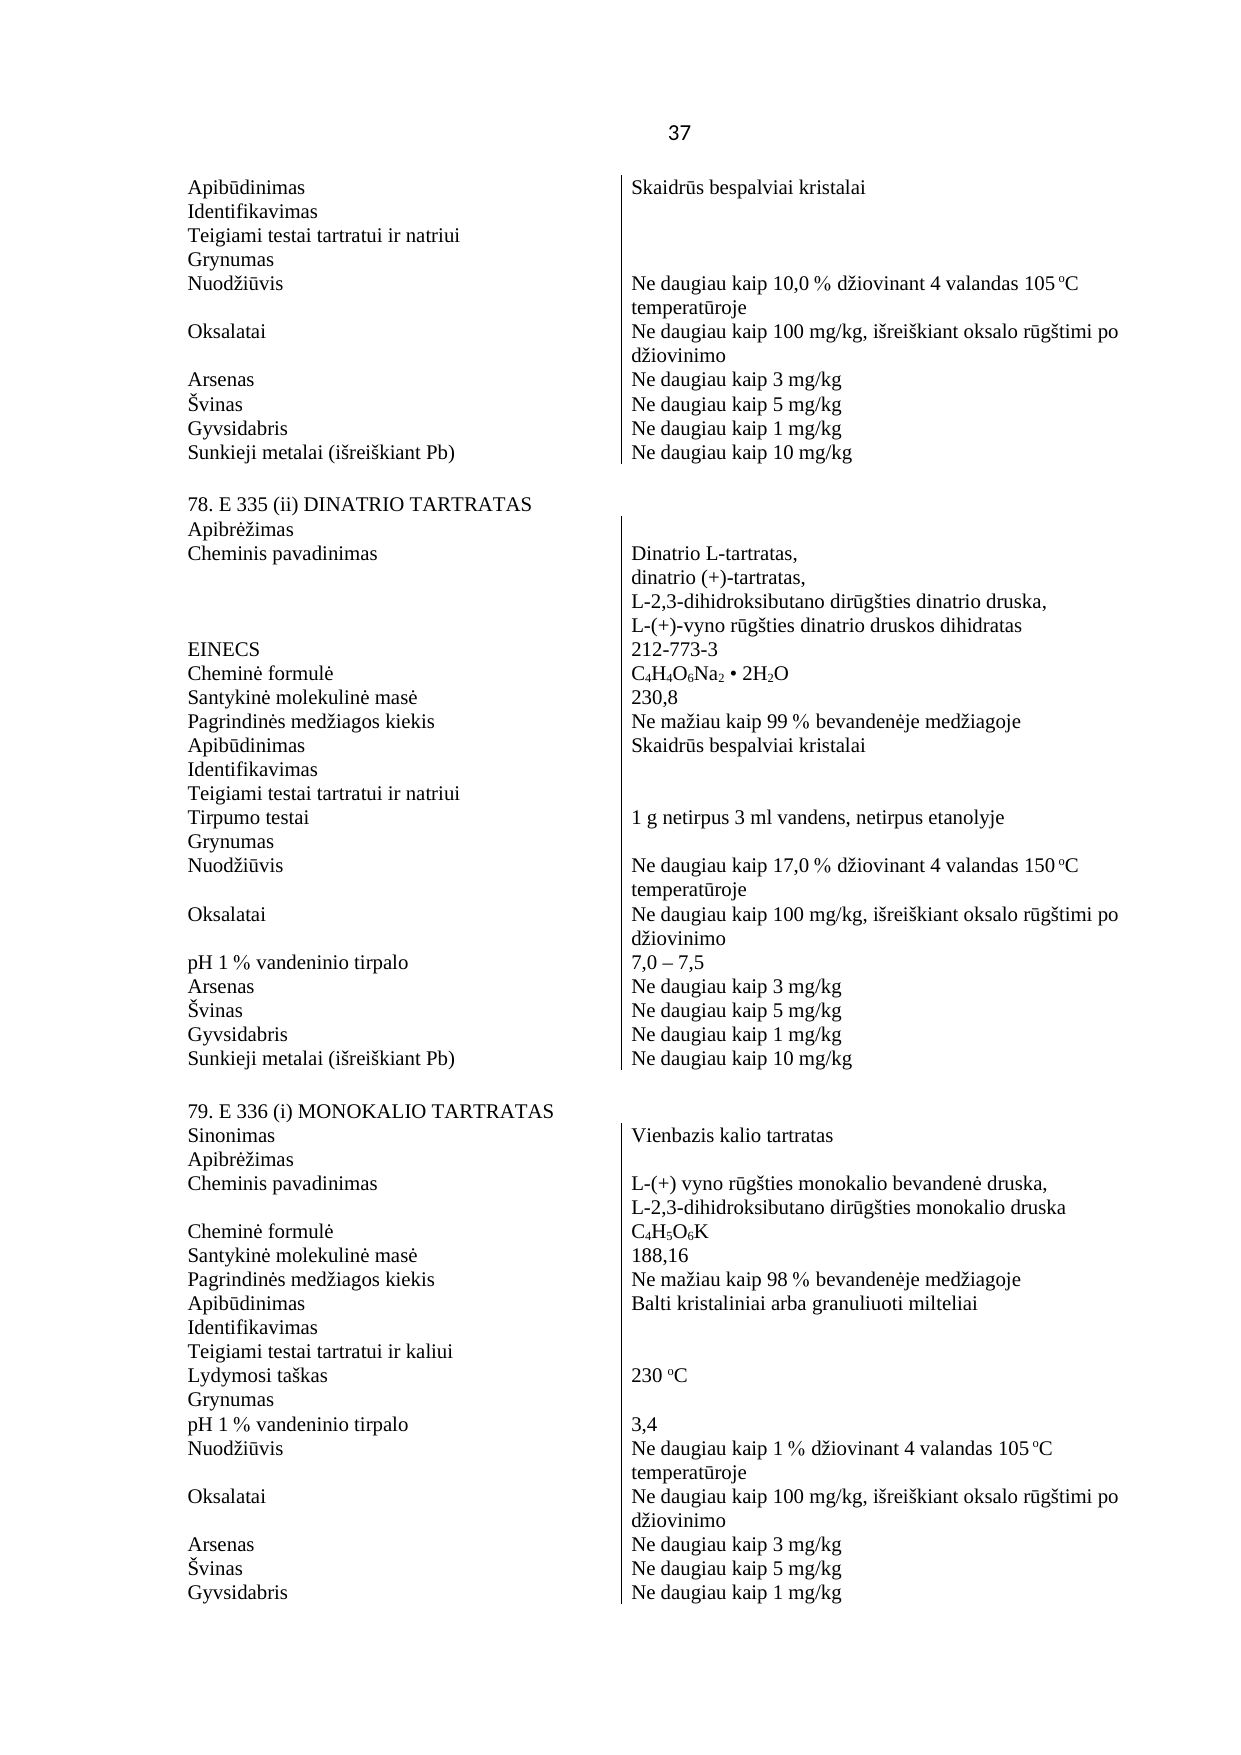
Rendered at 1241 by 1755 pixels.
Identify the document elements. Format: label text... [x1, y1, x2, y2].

table_cell Grynumas [177, 247, 621, 271]
table_cell Gyvsidabris [177, 1580, 621, 1604]
table_cell 3,4 [622, 1411, 1181, 1436]
table_cell 230 oC [622, 1363, 1181, 1387]
table_cell Identifikavimas [177, 757, 621, 781]
table_cell C4H4O6Na2 • 2H2O [622, 661, 1181, 685]
table_cell Gyvsidabris [177, 416, 621, 439]
table_cell Švinas [177, 391, 621, 416]
table_cell Ne daugiau kaip 5 mg/kg [622, 998, 1181, 1022]
table_cell [622, 1339, 1181, 1363]
table_cell [622, 757, 1181, 781]
table_cell Identifikavimas [177, 199, 621, 223]
table_cell [622, 516, 1181, 541]
table_cell Grynumas [177, 829, 621, 853]
table_cell Skaidrūs bespalviai kristalai [622, 733, 1181, 757]
table_cell Balti kristaliniai arba granuliuoti milteliai [622, 1291, 1181, 1315]
table_cell [622, 1315, 1181, 1339]
table_cell [622, 829, 1181, 853]
table_cell Nuodžiūvis [177, 1436, 621, 1484]
table_cell Švinas [177, 998, 621, 1022]
table_cell [622, 247, 1181, 271]
table_cell Nuodžiūvis [177, 271, 621, 319]
table_cell Ne daugiau kaip 100 mg/kg, išreiškiant oksalo rūgštimi po džiovinimo [622, 319, 1181, 367]
table_cell Ne daugiau kaip 1 mg/kg [622, 1022, 1181, 1046]
table_cell Lydymosi taškas [177, 1363, 621, 1387]
table_cell [622, 223, 1181, 247]
table_cell Ne daugiau kaip 10,0  džiovinant 4 valandas 105 oC temperatūroje [622, 271, 1181, 319]
table_cell Dinatrio L-tartratas, dinatrio (+)-tartratas, L-2,3-dihidroksibutano dirūgšties dinatrio druska, L-(+)-vyno rūgšties dinatrio druskos dihidratas [622, 541, 1181, 637]
table_cell Ne daugiau kaip 10 mg/kg [622, 1046, 1181, 1070]
table_cell Apibūdinimas [177, 733, 621, 757]
table_cell 212-773-3 [622, 637, 1181, 661]
table_cell Ne mažiau kaip 99  bevandenėje medžiagoje [622, 709, 1181, 733]
table_cell Arsenas [177, 368, 621, 391]
table_header 78. E 335 (ii) DINATRIO TARTRATAS [177, 493, 1181, 516]
table_cell Apibūdinimas [177, 1291, 621, 1315]
table_cell pH 1  vandeninio tirpalo [177, 1411, 621, 1436]
table_cell Nuodžiūvis [177, 853, 621, 901]
table_cell Oksalatai [177, 1484, 621, 1532]
table_cell [622, 1388, 1181, 1411]
table_cell Teigiami testai tartratui ir natriui [177, 223, 621, 247]
table_cell Ne daugiau kaip 5 mg/kg [622, 391, 1181, 416]
table_cell 7,0 – 7,5 [622, 950, 1181, 974]
table_cell Tirpumo testai [177, 805, 621, 829]
table_cell Švinas [177, 1556, 621, 1580]
table_cell Grynumas [177, 1388, 621, 1411]
table_cell Santykinė molekulinė masė [177, 685, 621, 709]
table_cell Oksalatai [177, 319, 621, 367]
table_cell Teigiami testai tartratui ir kaliui [177, 1339, 621, 1363]
table_cell Santykinė molekulinė masė [177, 1243, 621, 1267]
table_cell pH 1  vandeninio tirpalo [177, 950, 621, 974]
table_cell Sinonimas [177, 1123, 621, 1147]
table_cell Pagrindinės medžiagos kiekis [177, 1267, 621, 1291]
table_cell Ne daugiau kaip 3 mg/kg [622, 368, 1181, 391]
table_cell Cheminė formulė [177, 1219, 621, 1243]
table_cell Vienbazis kalio tartratas [622, 1123, 1181, 1147]
table_cell 230,8 [622, 685, 1181, 709]
table_cell Sunkieji metalai (išreiškiant Pb) [177, 1046, 621, 1070]
table_cell Arsenas [177, 974, 621, 998]
table_cell Ne daugiau kaip 3 mg/kg [622, 1532, 1181, 1556]
table_cell Ne daugiau kaip 5 mg/kg [622, 1556, 1181, 1580]
table_cell Ne daugiau kaip 100 mg/kg, išreiškiant oksalo rūgštimi po džiovinimo [622, 1484, 1181, 1532]
table_cell Ne daugiau kaip 1 mg/kg [622, 416, 1181, 439]
table_cell Ne daugiau kaip 3 mg/kg [622, 974, 1181, 998]
table_cell Cheminė formulė [177, 661, 621, 685]
table_cell Gyvsidabris [177, 1022, 621, 1046]
table_cell Ne daugiau kaip 10 mg/kg [622, 440, 1181, 464]
table_cell Sunkieji metalai (išreiškiant Pb) [177, 440, 621, 464]
table_cell Ne daugiau kaip 17,0  džiovinant 4 valandas 150 oC temperatūroje [622, 853, 1181, 901]
table_cell Identifikavimas [177, 1315, 621, 1339]
table_cell Skaidrūs bespalviai kristalai [622, 175, 1181, 199]
table_cell Ne mažiau kaip 98  bevandenėje medžiagoje [622, 1267, 1181, 1291]
table_cell Cheminis pavadinimas [177, 541, 621, 637]
table_cell Oksalatai [177, 901, 621, 949]
table_cell Ne daugiau kaip 1  džiovinant 4 valandas 105 oC temperatūroje [622, 1436, 1181, 1484]
table_cell C4H5O6K [622, 1219, 1181, 1243]
table_cell EINECS [177, 637, 621, 661]
table_cell [622, 199, 1181, 223]
table_cell Pagrindinės medžiagos kiekis [177, 709, 621, 733]
table_cell Ne daugiau kaip 100 mg/kg, išreiškiant oksalo rūgštimi po džiovinimo [622, 901, 1181, 949]
table_cell Ne daugiau kaip 1 mg/kg [622, 1580, 1181, 1604]
table_cell [622, 1147, 1181, 1171]
table_cell Cheminis pavadinimas [177, 1171, 621, 1219]
table_cell Apibrėžimas [177, 1147, 621, 1171]
table_cell Arsenas [177, 1532, 621, 1556]
table_cell Apibrėžimas [177, 516, 621, 541]
table_header 79. E 336 (i) MONOKALIO TARTRATAS [177, 1099, 1181, 1123]
table_cell Apibūdinimas [177, 175, 621, 199]
table_cell 1 g netirpus 3 ml vandens, netirpus etanolyje [622, 805, 1181, 829]
table_cell Teigiami testai tartratui ir natriui [177, 781, 621, 805]
table_cell L-(+) vyno rūgšties monokalio bevandenė druska, L-2,3-dihidroksibutano dirūgšties monokalio druska [622, 1171, 1181, 1219]
table_cell 188,16 [622, 1243, 1181, 1267]
table_cell [622, 781, 1181, 805]
